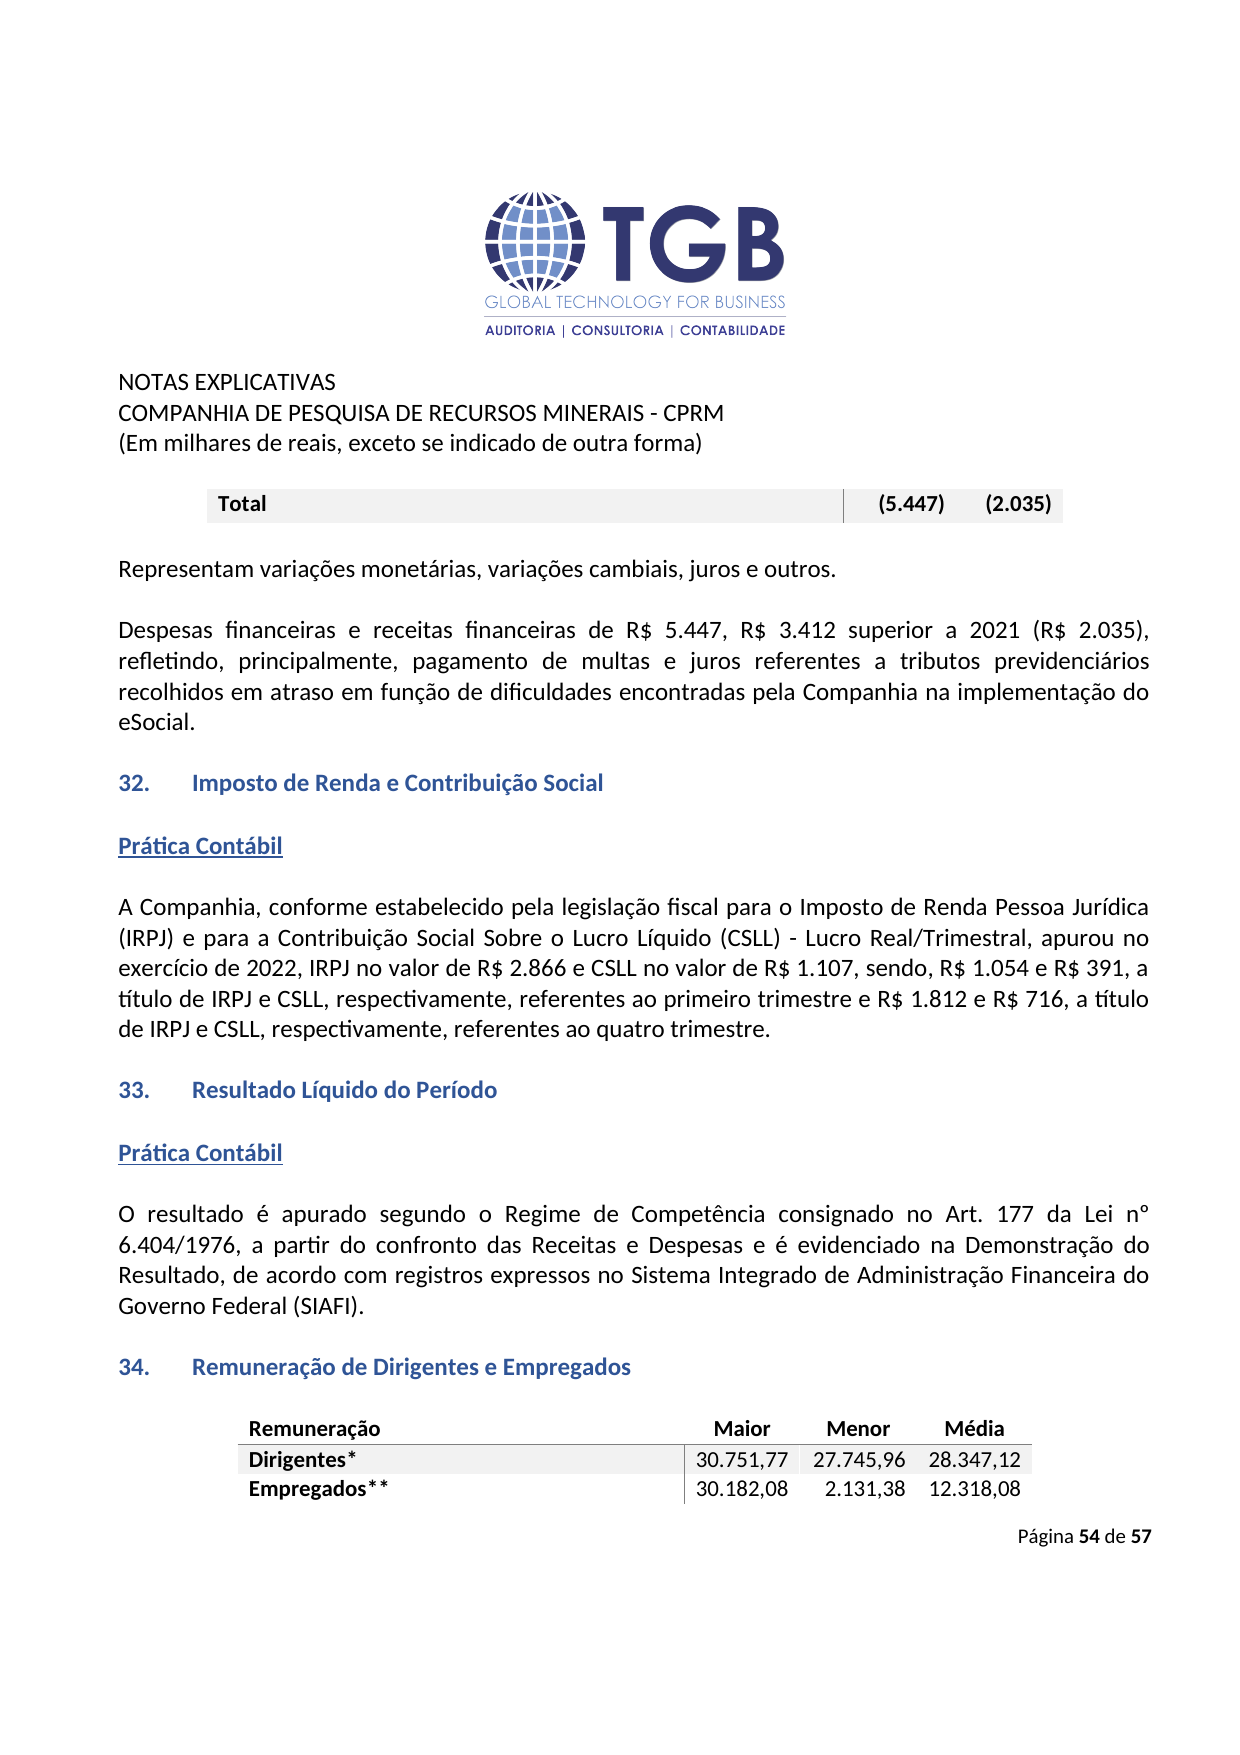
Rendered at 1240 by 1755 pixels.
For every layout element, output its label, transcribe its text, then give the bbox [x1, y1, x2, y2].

table_cell Total [207, 489, 843, 523]
list Remuneração de Dirigentes e Empregados [118, 1351, 1152, 1382]
list Imposto de Renda e Contribuição Social [118, 767, 1152, 798]
table_cell (5.447) [844, 489, 956, 523]
table_header Remuneração [238, 1414, 684, 1444]
table_cell 2.131,38 [800, 1474, 917, 1504]
table_cell 12.318,08 [917, 1474, 1032, 1504]
table_cell Empregados** [238, 1474, 684, 1504]
text O resultado é apurado segundo o Regime de Competência consignado no Art. 177 da Lei nº 6.404/1976, a partir do confronto das Receitas e Despesas e é evidenciado na Demonstração do Resultado, de acordo com registros expressos no Sistema Integrado de Administração Financeira do Governo Federal (SIAFI). [118, 1199, 1152, 1321]
list Resultado Líquido do Período [118, 1074, 1152, 1105]
text Prática Contábil [118, 830, 1152, 861]
table_header Menor [800, 1414, 917, 1444]
table_cell 28.347,12 [917, 1445, 1032, 1474]
table_cell 30.182,08 [685, 1474, 799, 1504]
table_cell 30.751,77 [685, 1445, 799, 1474]
text Prática Contábil [118, 1138, 1152, 1168]
table_header Média [917, 1414, 1032, 1444]
table_header Maior [684, 1414, 799, 1444]
table_cell (2.035) [956, 489, 1063, 523]
text Despesas financeiras e receitas financeiras de R$ 5.447, R$ 3.412 superior a 2021 (R$ 2.035), refletindo, principalmente, pagamento de multas e juros referentes a tributos previdenciários recolhidos em atraso em função de dificuldades encontradas pela Companhia na implementação do eSocial. [118, 614, 1152, 737]
text Representam variações monetárias, variações cambiais, juros e outros. [118, 553, 1152, 584]
table_cell 27.745,96 [800, 1445, 917, 1474]
table_cell Dirigentes* [238, 1445, 684, 1474]
text A Companhia, conforme estabelecido pela legislação fiscal para o Imposto de Renda Pessoa Jurídica (IRPJ) e para a Contribuição Social Sobre o Lucro Líquido (CSLL) - Lucro Real/Trimestral, apurou no exercício de 2022, IRPJ no valor de R$ 2.866 e CSLL no valor de R$ 1.107, sendo, R$ 1.054 e R$ 391, a título de IRPJ e CSLL, respectivamente, referentes ao primeiro trimestre e R$ 1.812 e R$ 716, a título de IRPJ e CSLL, respectivamente, referentes ao quatro trimestre. [118, 891, 1152, 1044]
